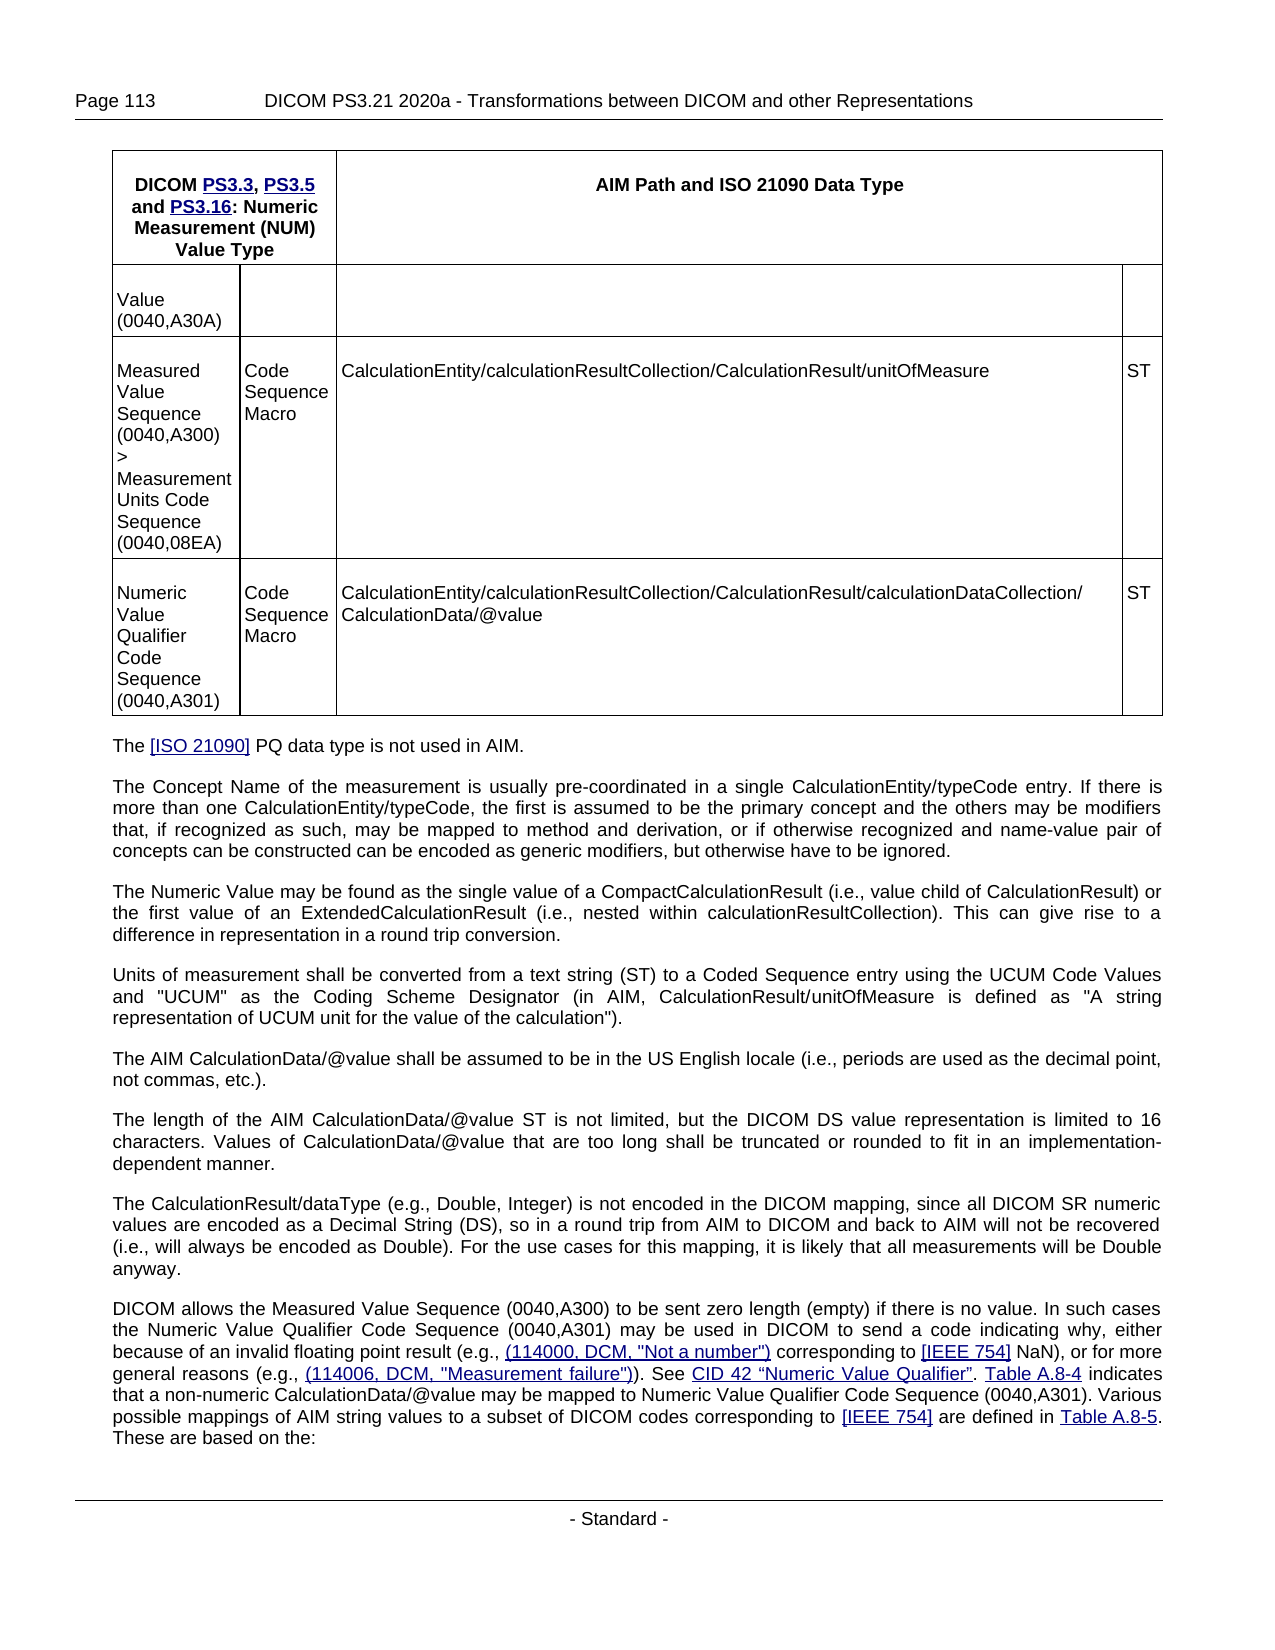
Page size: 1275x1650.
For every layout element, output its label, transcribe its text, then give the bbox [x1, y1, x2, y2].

table_cell Code Sequence Macro [241, 559, 336, 715]
text The Concept Name of the measurement is usually pre-coordinated in a single CalculationEntity/​typeCode entry. If there is more than one CalculationEntity/​typeCode, the first is assumed to be the primary concept and the others may be modifiers that, if recognized as such, may be mapped to method and derivation, or if otherwise recognized and name-value pair of concepts can be constructed can be encoded as generic modifiers, but otherwise have to be ignored. [112, 775, 1162, 862]
text The [ISO 21090] PQ data type is not used in AIM. [112, 735, 1162, 757]
table_cell CalculationEntity/​calculationResultCollection/​CalculationResult/​calculationDataCollection/​CalculationData/​@value [337, 559, 1122, 715]
text Units of measurement shall be converted from a text string (ST) to a Coded Sequence entry using the UCUM Code Values and "UCUM" as the Coding Scheme Designator (in AIM, CalculationResult/​unitOfMeasure is defined as "A string representation of UCUM unit for the value of the calculation"). [112, 964, 1162, 1028]
text The AIM CalculationData/​@value shall be assumed to be in the US English locale (i.e., periods are used as the decimal point, not commas, etc.). [112, 1047, 1162, 1090]
table_header AIM Path and ISO 21090 Data Type [337, 151, 1162, 264]
table_cell CalculationEntity/​calculationResultCollection/​CalculationResult/​unitOfMeasure [337, 337, 1122, 558]
text The Numeric Value may be found as the single value of a CompactCalculationResult (i.e., value child of CalculationResult) or the first value of an ExtendedCalculationResult (i.e., nested within calculationResultCollection). This can give rise to a difference in representation in a round trip conversion. [112, 880, 1162, 945]
text DICOM allows the Measured Value Sequence (0040,A300) to be sent zero length (empty) if there is no value. In such cases the Numeric Value Qualifier Code Sequence (0040,A301) may be used in DICOM to send a code indicating why, either because of an invalid floating point result (e.g., (114000, DCM, "Not a number") corresponding to [IEEE 754] NaN), or for more general reasons (e.g., (114006, DCM, "Measurement failure")). See CID 42 “Numeric Value Qualifier”. Table A.8-4 indicates that a non-numeric CalculationData/@value may be mapped to Numeric Value Qualifier Code Sequence (0040,A301). Various possible mappings of AIM string values to a subset of DICOM codes corresponding to [IEEE 754] are defined in Table A.8-5. These are based on the: [112, 1298, 1162, 1448]
table_cell Numeric Value Qualifier Code Sequence (0040,A301) [113, 559, 239, 715]
table_header DICOM PS3.3, PS3.5 and PS3.16: Numeric Measurement (NUM) Value Type [113, 151, 336, 264]
text The CalculationResult/​dataType (e.g., Double, Integer) is not encoded in the DICOM mapping, since all DICOM SR numeric values are encoded as a Decimal String (DS), so in a round trip from AIM to DICOM and back to AIM will not be recovered (i.e., will always be encoded as Double). For the use cases for this mapping, it is likely that all measurements will be Double anyway. [112, 1193, 1162, 1279]
table_cell [1123, 265, 1162, 336]
table_cell [337, 265, 1122, 336]
table_cell Measured Value Sequence (0040,A300) > Measurement Units Code Sequence (0040,08EA) [113, 337, 239, 558]
table_cell ST [1123, 559, 1162, 715]
table_cell [241, 265, 336, 336]
table_cell Code Sequence Macro [241, 337, 336, 558]
table_cell Value (0040,A30A) [113, 265, 239, 336]
text The length of the AIM CalculationData/​@value ST is not limited, but the DICOM DS value representation is limited to 16 characters. Values of CalculationData/​@value that are too long shall be truncated or rounded to fit in an implementation-dependent manner. [112, 1109, 1162, 1174]
table_cell ST [1123, 337, 1162, 558]
